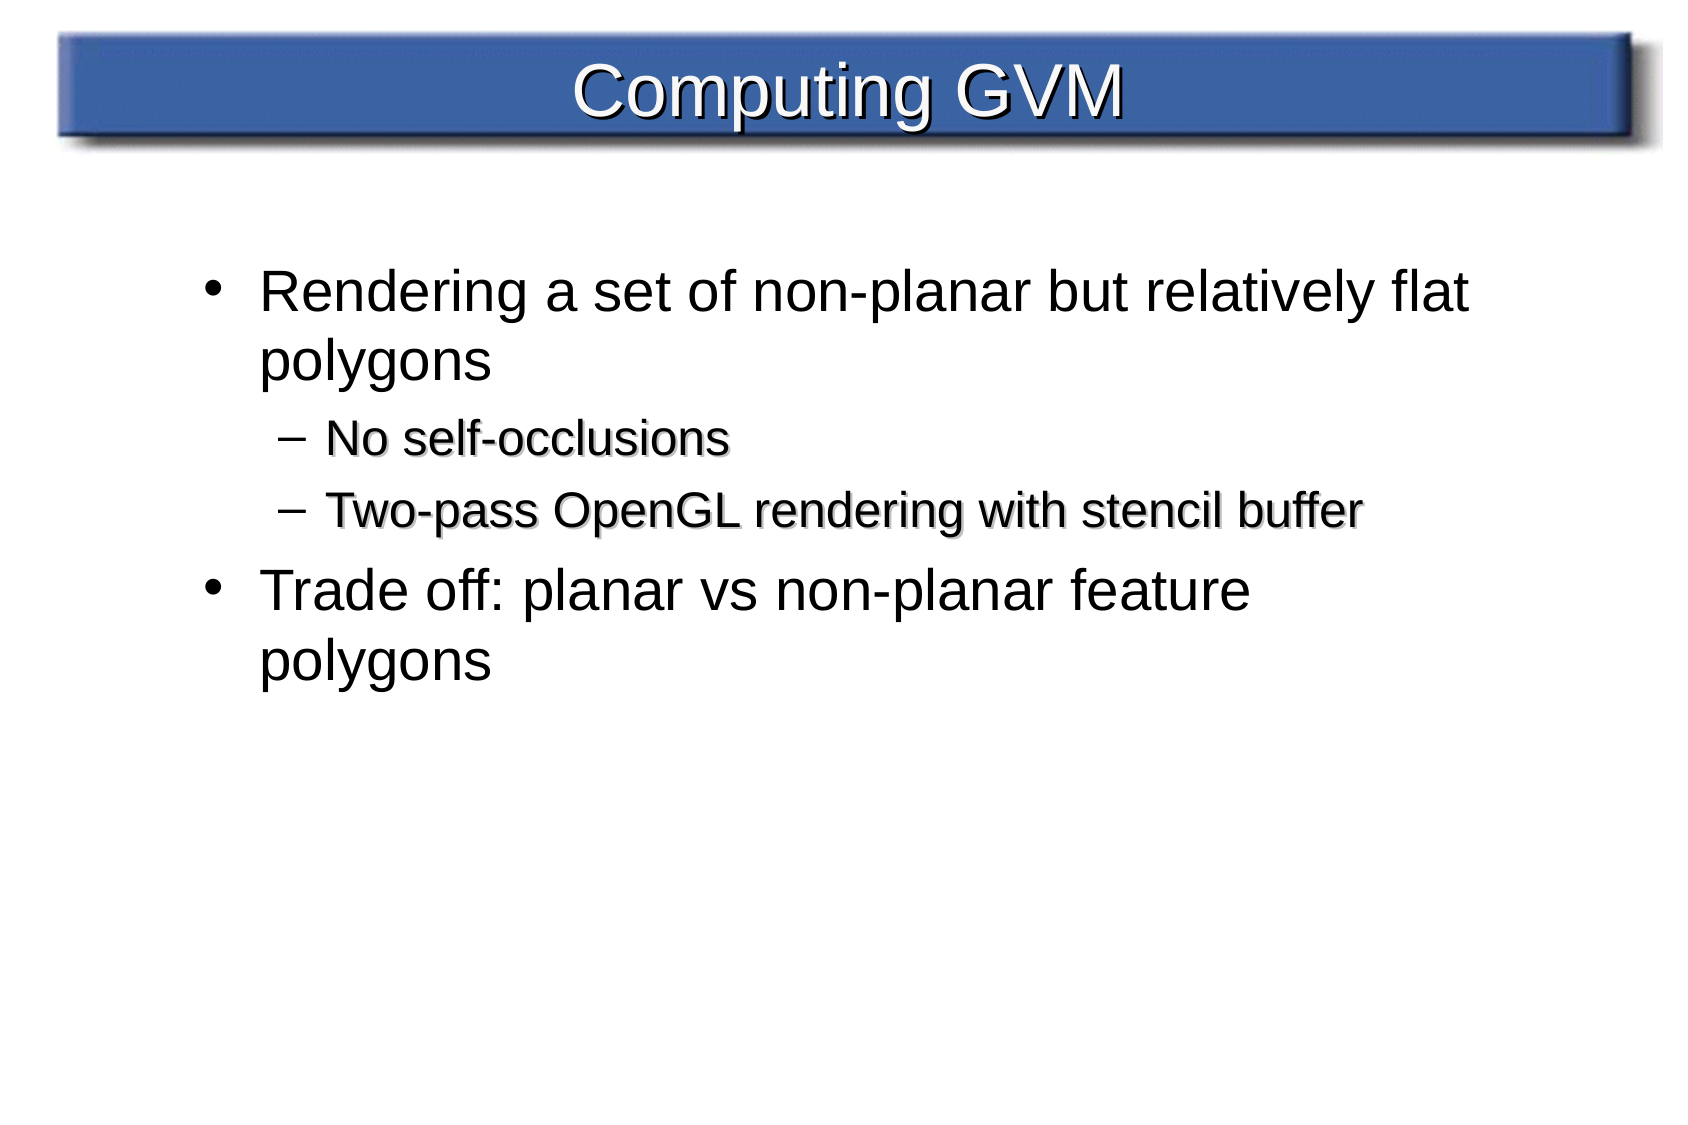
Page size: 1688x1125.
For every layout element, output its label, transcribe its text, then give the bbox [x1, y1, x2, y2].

title Computing GVM [188, 23, 1509, 149]
picture [56, 29, 1663, 156]
list Rendering a set of non-planar but relatively flat polygons No self-occlusions Two-pass OpenGL rendering with stencil buffer Trade off: planar vs non-planar feature polygons [188, 245, 1500, 1013]
